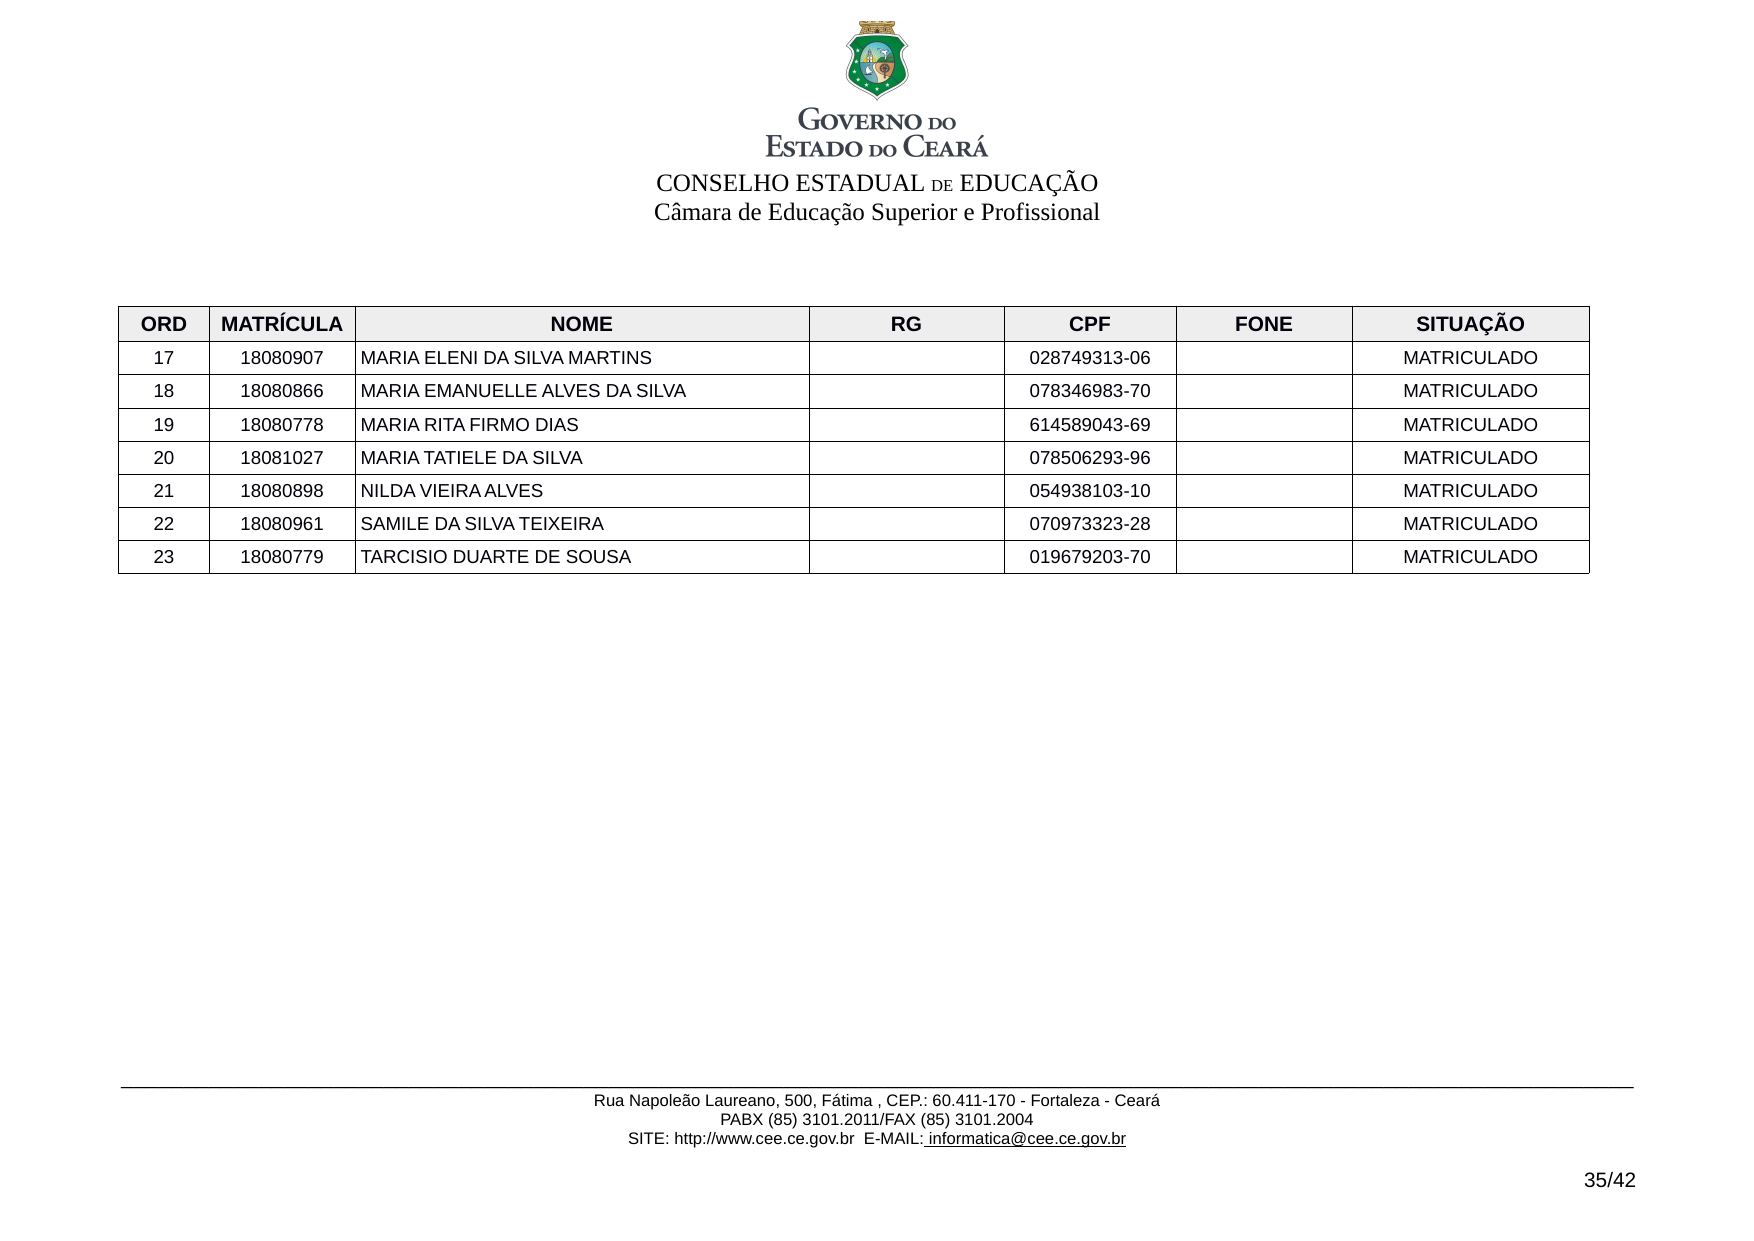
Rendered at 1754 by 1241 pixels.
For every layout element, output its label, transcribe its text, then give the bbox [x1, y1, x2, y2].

table_cell 070973323-28 [1005, 508, 1176, 540]
table_cell 20 [119, 442, 209, 474]
table_cell [1177, 541, 1352, 573]
table_cell [1177, 409, 1352, 441]
table_cell [1177, 342, 1352, 374]
table_cell MARIA RITA FIRMO DIAS [356, 409, 809, 441]
table_cell MATRICULADO [1353, 508, 1589, 540]
table_cell [1177, 508, 1352, 540]
table_cell 21 [119, 475, 209, 507]
table_cell TARCISIO DUARTE DE SOUSA [356, 541, 809, 573]
table_cell MATRICULADO [1353, 342, 1589, 374]
table_cell [1177, 375, 1352, 407]
table_cell [810, 375, 1004, 407]
table_cell 19 [119, 409, 209, 441]
table_cell 078506293-96 [1005, 442, 1176, 474]
table_cell MARIA TATIELE DA SILVA [356, 442, 809, 474]
table_cell 17 [119, 342, 209, 374]
table_header NOME [356, 307, 809, 341]
table_cell 18080907 [210, 342, 355, 374]
table_cell 18080778 [210, 409, 355, 441]
table_header ORD [119, 307, 209, 341]
table_cell 18080779 [210, 541, 355, 573]
table_cell MATRICULADO [1353, 541, 1589, 573]
table_cell [1177, 442, 1352, 474]
table_cell [810, 442, 1004, 474]
table_header SITUAÇÃO [1353, 307, 1589, 341]
table_cell [810, 342, 1004, 374]
table_cell MARIA ELENI DA SILVA MARTINS [356, 342, 809, 374]
table_cell 18 [119, 375, 209, 407]
table_cell [810, 508, 1004, 540]
table_cell 019679203-70 [1005, 541, 1176, 573]
table_cell 18080961 [210, 508, 355, 540]
table_cell MARIA EMANUELLE ALVES DA SILVA [356, 375, 809, 407]
table_cell 614589043-69 [1005, 409, 1176, 441]
table_cell NILDA VIEIRA ALVES [356, 475, 809, 507]
table_cell MATRICULADO [1353, 375, 1589, 407]
table_cell MATRICULADO [1353, 475, 1589, 507]
table_cell 22 [119, 508, 209, 540]
table_cell 18081027 [210, 442, 355, 474]
table_cell MATRICULADO [1353, 442, 1589, 474]
table_cell 078346983-70 [1005, 375, 1176, 407]
table_cell 23 [119, 541, 209, 573]
table_cell [810, 475, 1004, 507]
table_header MATRÍCULA [210, 307, 355, 341]
table_cell SAMILE DA SILVA TEIXEIRA [356, 508, 809, 540]
table_header RG [810, 307, 1004, 341]
table_cell 18080898 [210, 475, 355, 507]
table_cell [810, 541, 1004, 573]
picture [765, 21, 989, 157]
table_cell MATRICULADO [1353, 409, 1589, 441]
table_header CPF [1005, 307, 1176, 341]
table_cell [810, 409, 1004, 441]
table_cell 028749313-06 [1005, 342, 1176, 374]
table_cell 054938103-10 [1005, 475, 1176, 507]
table_cell [1177, 475, 1352, 507]
table_header FONE [1177, 307, 1352, 341]
table_cell 18080866 [210, 375, 355, 407]
